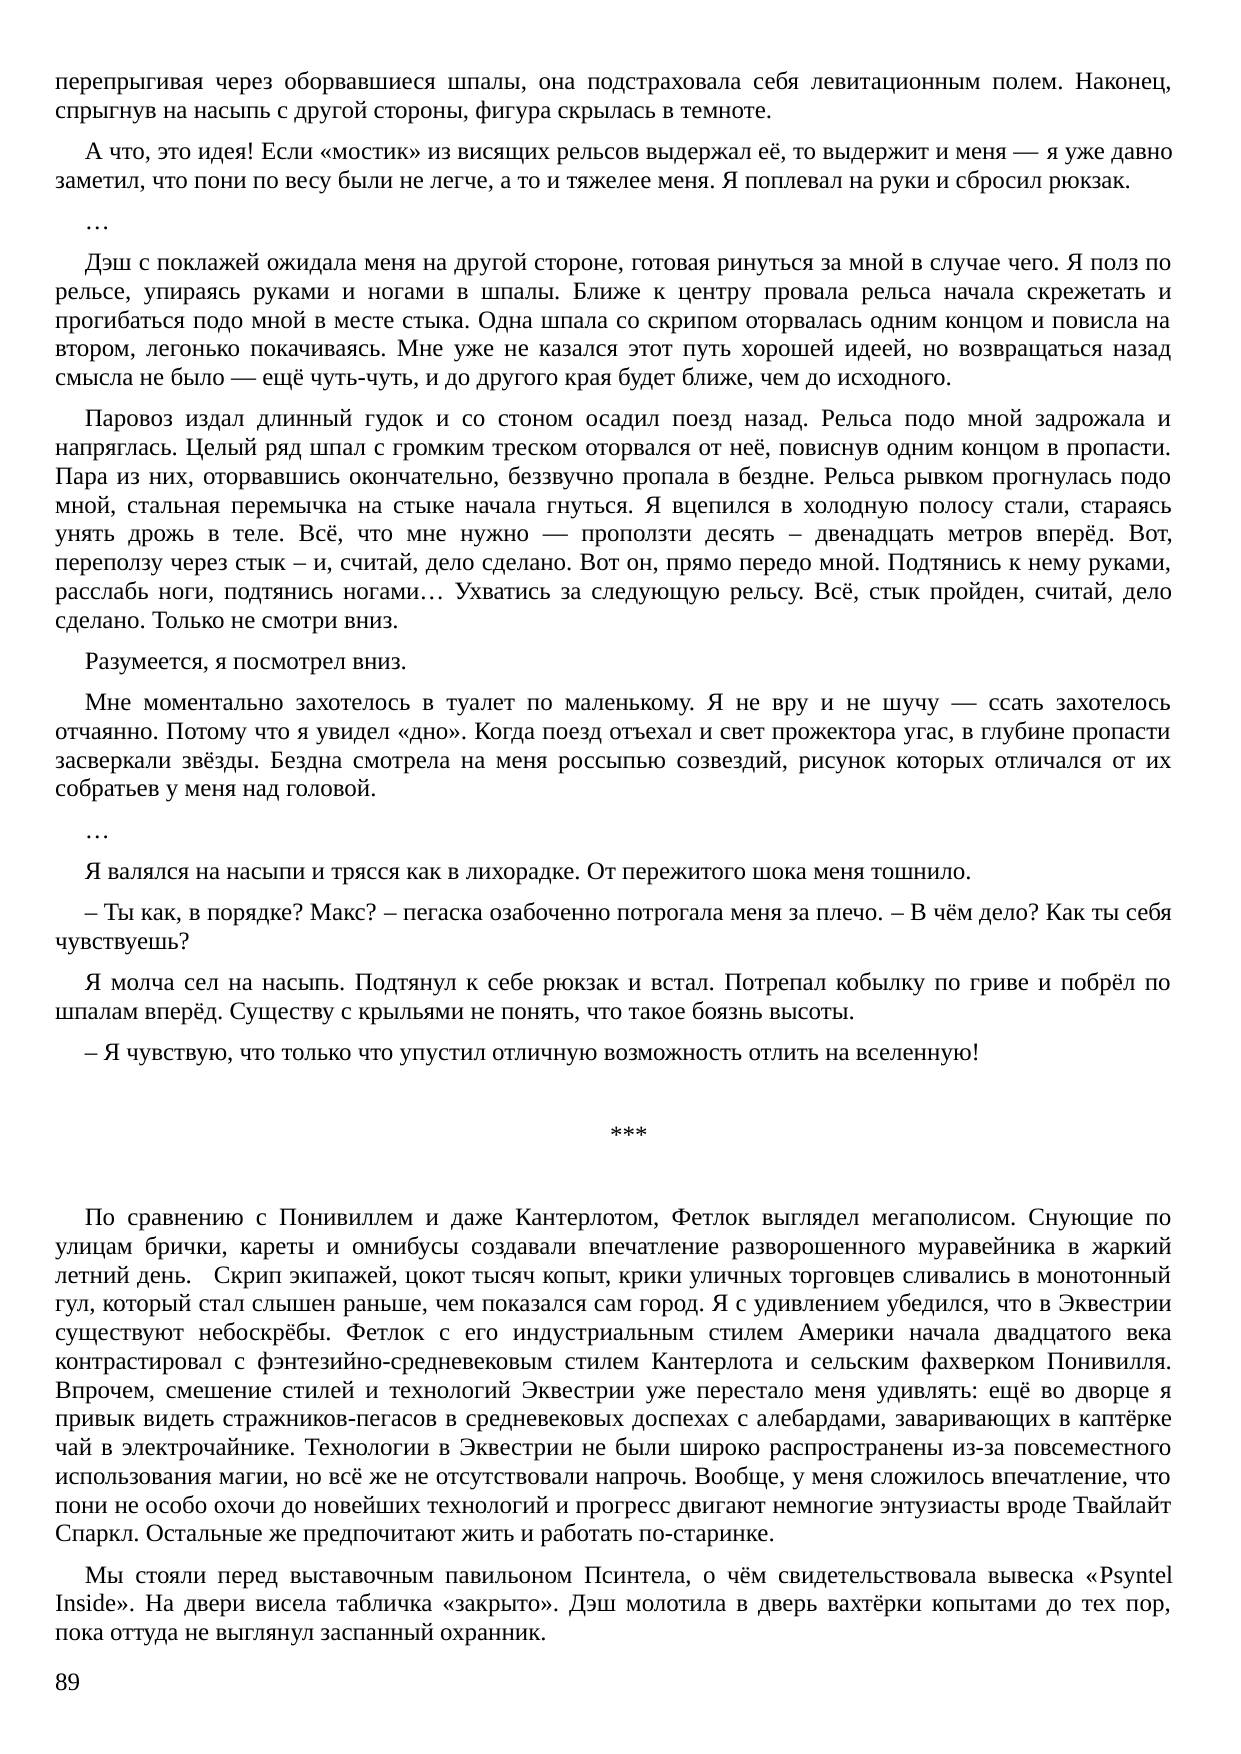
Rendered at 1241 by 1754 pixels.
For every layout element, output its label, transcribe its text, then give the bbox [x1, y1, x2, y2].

text Я валялся на насыпи и трясся как в лихорадке. От пережитого шока меня тошнило. [55, 856, 1173, 885]
text … [55, 206, 1173, 235]
text *** [55, 1120, 1173, 1148]
text – Я чувствую, что только что упустил отличную возможность отлить на вселенную! [55, 1037, 1173, 1066]
text По сравнению с Понивиллем и даже Кантерлотом, Фетлок выглядел мегаполисом. Снующие по улицам брички, кареты и омнибусы создавали впечатление разворошенного муравейника в жаркий летний день. Скрип экипажей, цокот тысяч копыт, крики уличных торговцев сливались в монотонный гул, который стал слышен раньше, чем показался сам город. Я с удивлением убедился, что в Эквестрии существуют небоскрёбы. Фетлок с его индустриальным стилем Америки начала двадцатого века контрастировал с фэнтезийно-средневековым стилем Кантерлота и сельским фахверком Понивилля. Впрочем, смешение стилей и технологий Эквестрии уже перестало меня удивлять: ещё во дворце я привык видеть стражников-пегасов в средневековых доспехах с алебардами, заваривающих в каптёрке чай в электрочайнике. Технологии в Эквестрии не были широко распространены из-за повсеместного использования магии, но всё же не отсутствовали напрочь. Вообще, у меня сложилось впечатление, что пони не особо охочи до новейших технологий и прогресс двигают немногие энтузиасты вроде Твайлайт Спаркл. Остальные же предпочитают жить и работать по-старинке. [55, 1202, 1173, 1547]
text Дэш с поклажей ожидала меня на другой стороне, готовая ринуться за мной в случае чего. Я полз по рельсе, упираясь руками и ногами в шпалы. Ближе к центру провала рельса начала скрежетать и прогибаться подо мной в месте стыка. Одна шпала со скрипом оторвалась одним концом и повисла на втором, легонько покачиваясь. Мне уже не казался этот путь хорошей идеей, но возвращаться назад смысла не было — ещё чуть-чуть, и до другого края будет ближе, чем до исходного. [55, 247, 1173, 391]
text Разумеется, я посмотрел вниз. [55, 646, 1173, 675]
text перепрыгивая через оборвавшиеся шпалы, она подстраховала себя левитационным полем. Наконец, спрыгнув на насыпь с другой стороны, фигура скрылась в темноте. [55, 66, 1173, 123]
text Мы стояли перед выставочным павильоном Псинтела, о чём свидетельствовала вывеска «Psyntel Inside». На двери висела табличка «закрыто». Дэш молотила в дверь вахтёрки копытами до тех пор, пока оттуда не выглянул заспанный охранник. [55, 1560, 1173, 1646]
text Мне моментально захотелось в туалет по маленькому. Я не вру и не шучу — ссать захотелось отчаянно. Потому что я увидел «дно». Когда поезд отъехал и свет прожектора угас, в глубине пропасти засверкали звёзды. Бездна смотрела на меня россыпью созвездий, рисунок которых отличался от их собратьев у меня над головой. [55, 687, 1173, 802]
text Я молча сел на насыпь. Подтянул к себе рюкзак и встал. Потрепал кобылку по гриве и побрёл по шпалам вперёд. Существу с крыльями не понять, что такое боязнь высоты. [55, 967, 1173, 1025]
text – Ты как, в порядке? Макс? – пегаска озабоченно потрогала меня за плечо. – В чём дело? Как ты себя чувствуешь? [55, 897, 1173, 955]
text … [55, 815, 1173, 843]
text А что, это идея! Если «мостик» из висящих рельсов выдержал её, то выдержит и меня — я уже давно заметил, что пони по весу были не легче, а то и тяжелее меня. Я поплевал на руки и сбросил рюкзак. [55, 136, 1173, 193]
text Паровоз издал длинный гудок и со стоном осадил поезд назад. Рельса подо мной задрожала и напряглась. Целый ряд шпал с громким треском оторвался от неё, повиснув одним концом в пропасти. Пара из них, оторвавшись окончательно, беззвучно пропала в бездне. Рельса рывком прогнулась подо мной, стальная перемычка на стыке начала гнуться. Я вцепился в холодную полосу стали, стараясь унять дрожь в теле. Всё, что мне нужно — проползти десять – двенадцать метров вперёд. Вот, переползу через стык – и, считай, дело сделано. Вот он, прямо передо мной. Подтянись к нему руками, расслабь ноги, подтянись ногами… Ухватись за следующую рельсу. Всё, стык пройден, считай, дело сделано. Только не смотри вниз. [55, 403, 1173, 633]
